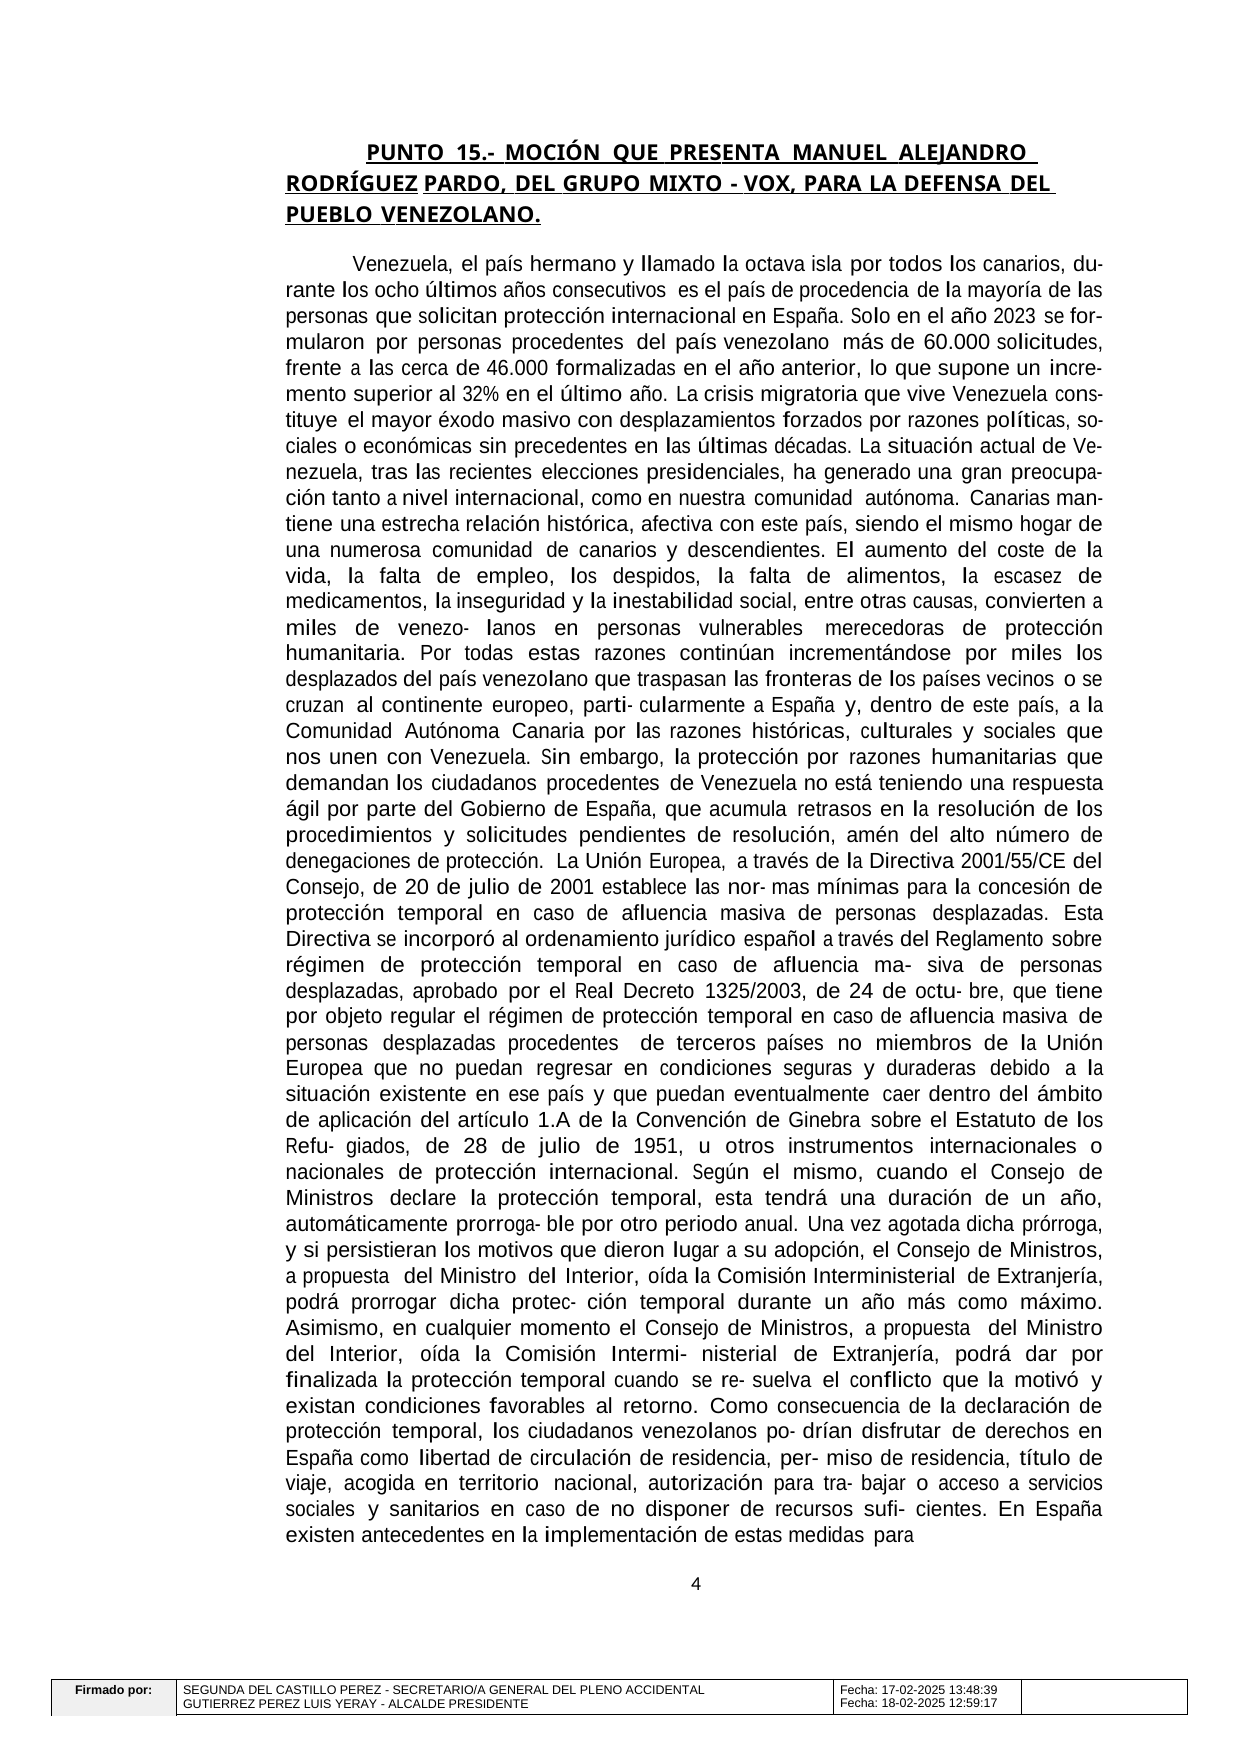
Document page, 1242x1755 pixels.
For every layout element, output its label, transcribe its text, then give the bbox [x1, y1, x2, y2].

text Venezuela, el país hermano y llamado la octava isla por todos los canarios, du- rante los ocho últimos años consecutivos es el país de procedencia de la mayoría de las personas que solicitan protección internacional en España. Solo en el año 2023 se for- mularon por personas procedentes del país venezolano más de 60.000 solicitudes, frente a las cerca de 46.000 formalizadas en el año anterior, lo que supone un incre- mento superior al 32% en el último año. La crisis migratoria que vive Venezuela cons- tituye el mayor éxodo masivo con desplazamientos forzados por razones políticas, so- ciales o económicas sin precedentes en las últimas décadas. La situación actual de Ve- nezuela, tras las recientes elecciones presidenciales, ha generado una gran preocupa- ción tanto a nivel internacional, como en nuestra comunidad autónoma. Canarias man- tiene una estrecha relación histórica, afectiva con este país, siendo el mismo hogar de una numerosa comunidad de canarios y descendientes. El aumento del coste de la vida, la falta de empleo, los despidos, la falta de alimentos, la escasez de medicamentos, la inseguridad y la inestabilidad social, entre otras causas, convierten a miles de venezo- lanos en personas vulnerables merecedoras de protección humanitaria. Por todas estas razones continúan incrementándose por miles los desplazados del país venezolano que traspasan las fronteras de los países vecinos o se cruzan al continente europeo, parti- cularmente a España y, dentro de este país, a la Comunidad Autónoma Canaria por las razones históricas, culturales y sociales que nos unen con Venezuela. Sin embargo, la protección por razones humanitarias que demandan los ciudadanos procedentes de Venezuela no está teniendo una respuesta ágil por parte del Gobierno de España, que acumula retrasos en la resolución de los procedimientos y solicitudes pendientes de resolución, amén del alto número de denegaciones de protección. La Unión Europea, a través de la Directiva 2001/55/CE del Consejo, de 20 de julio de 2001 establece las nor- mas mínimas para la concesión de protección temporal en caso de afluencia masiva de personas desplazadas. Esta Directiva se incorporó al ordenamiento jurídico español a través del Reglamento sobre régimen de protección temporal en caso de afluencia ma- siva de personas desplazadas, aprobado por el Real Decreto 1325/2003, de 24 de octu- bre, que tiene por objeto regular el régimen de protección temporal en caso de afluencia masiva de personas desplazadas procedentes de terceros países no miembros de la Unión Europea que no puedan regresar en condiciones seguras y duraderas debido a la situación existente en ese país y que puedan eventualmente caer dentro del ámbito de aplicación del artículo 1.A de la Convención de Ginebra sobre el Estatuto de los Refu- giados, de 28 de julio de 1951, u otros instrumentos internacionales o nacionales de protección internacional. Según el mismo, cuando el Consejo de Ministros declare la protección temporal, esta tendrá una duración de un año, automáticamente prorroga- ble por otro periodo anual. Una vez agotada dicha prórroga, y si persistieran los motivos que dieron lugar a su adopción, el Consejo de Ministros, a propuesta del Ministro del Interior, oída la Comisión Interministerial de Extranjería, podrá prorrogar dicha protec- ción temporal durante un año más como máximo. Asimismo, en cualquier momento el Consejo de Ministros, a propuesta del Ministro del Interior, oída la Comisión Intermi- nisterial de Extranjería, podrá dar por finalizada la protección temporal cuando se re- suelva el conflicto que la motivó y existan condiciones favorables al retorno. Como consecuencia de la declaración de protección temporal, los ciudadanos venezolanos po- drían disfrutar de derechos en España como libertad de circulación de residencia, per- miso de residencia, título de viaje, acogida en territorio nacional, autorización para tra- bajar o acceso a servicios sociales y sanitarios en caso de no disponer de recursos sufi- cientes. En España existen antecedentes en la implementación de estas medidas para [285, 251, 1103, 1547]
text PUNTO 15.- MOCIÓN QUE PRESENTA MANUEL ALEJANDRO RODRÍGUEZ PARDO, DEL GRUPO MIXTO - VOX, PARA LA DEFENSA DEL PUEBLO VENEZOLANO. [285, 137, 1109, 228]
table_header [1022, 1680, 1187, 1714]
text 4 [685, 1571, 706, 1595]
table_header Firmado por: [52, 1680, 176, 1714]
table_header SEGUNDA DEL CASTILLO PEREZ - SECRETARIO/A GENERAL DEL PLENO ACCIDENTAL GUTIERREZ PEREZ LUIS YERAY - ALCALDE PRESIDENTE [177, 1680, 833, 1714]
table_header Fecha: 17-02-2025 13:48:39 Fecha: 18-02-2025 12:59:17 [834, 1680, 1021, 1714]
